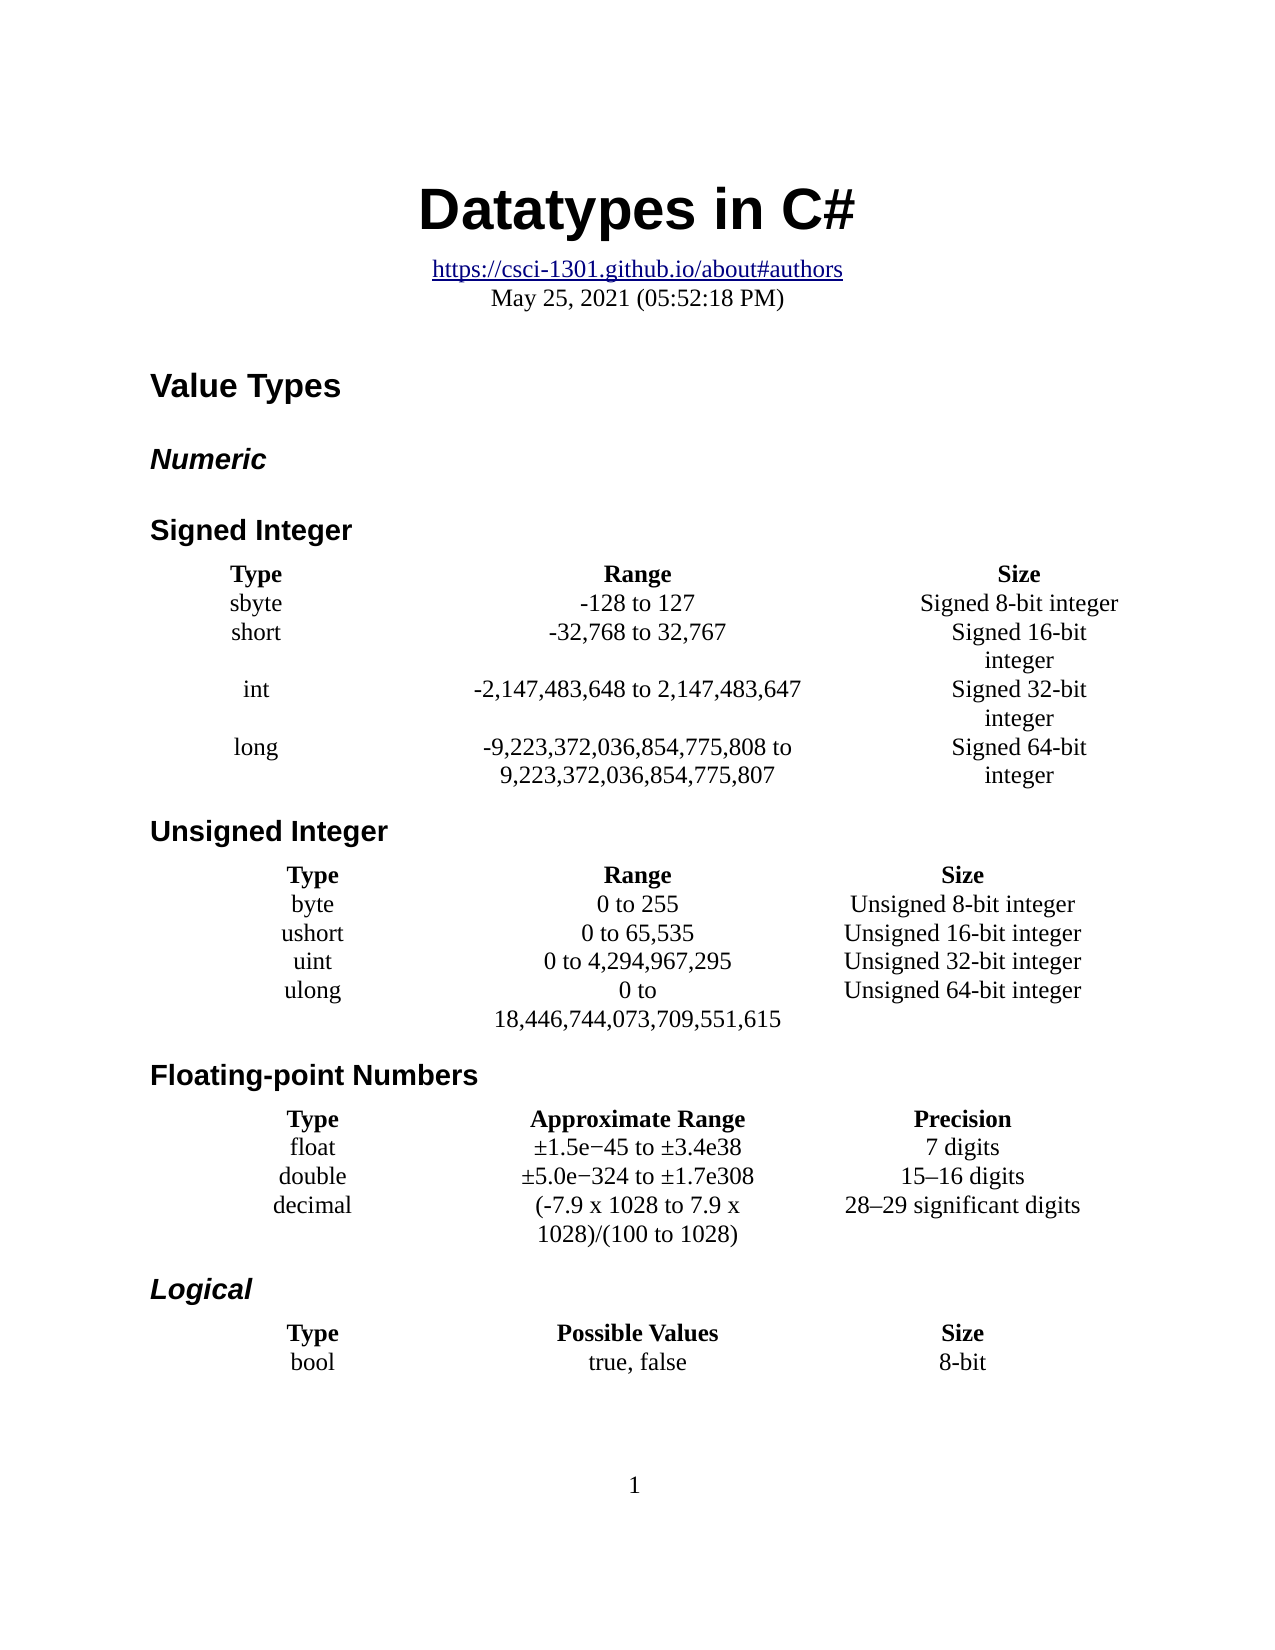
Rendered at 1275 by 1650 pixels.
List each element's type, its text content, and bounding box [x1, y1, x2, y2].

table_cell 0 to 255 [475, 889, 800, 918]
table_cell Signed 32-bit integer [913, 674, 1125, 732]
table_cell Signed 64-bit integer [913, 732, 1125, 789]
table_cell ulong [150, 975, 475, 1033]
table_cell 28–29 significant digits [800, 1190, 1125, 1247]
table_header Range [475, 860, 800, 889]
table_cell uint [150, 946, 475, 975]
table_cell (-7.9 x 1028 to 7.9 x 1028)/(100 to 1028) [475, 1190, 800, 1247]
table_header Type [150, 860, 475, 889]
subtitle Numeric [150, 442, 1125, 476]
table_cell float [150, 1133, 475, 1161]
table_cell short [150, 617, 362, 674]
table_header Type [150, 559, 362, 588]
table_cell ±1.5e−45 to ±3.4e38 [475, 1133, 800, 1161]
table_header Type [150, 1104, 475, 1132]
table_cell -9,223,372,036,854,775,808 to 9,223,372,036,854,775,807 [362, 732, 913, 789]
table_header Possible Values [475, 1319, 800, 1347]
subtitle Floating-point Numbers [150, 1058, 1125, 1091]
subtitle Signed Integer [150, 513, 1125, 547]
table_header Type [150, 1319, 475, 1347]
table_cell true, false [475, 1347, 800, 1376]
table_header Size [800, 1319, 1125, 1347]
table_cell Unsigned 16-bit integer [800, 918, 1125, 946]
table_header Range [362, 559, 913, 588]
table_cell sbyte [150, 588, 362, 617]
subtitle Logical [150, 1272, 1125, 1306]
subtitle Unsigned Integer [150, 814, 1125, 848]
table_cell Unsigned 32-bit integer [800, 946, 1125, 975]
table_cell 7 digits [800, 1133, 1125, 1161]
subtitle Value Types [150, 366, 1125, 404]
title Datatypes in C# [150, 175, 1125, 242]
text https://csci-1301.github.io/about#authors [150, 254, 1125, 283]
table_cell Unsigned 8-bit integer [800, 889, 1125, 918]
table_cell byte [150, 889, 475, 918]
table_cell ushort [150, 918, 475, 946]
table_cell decimal [150, 1190, 475, 1247]
table_cell int [150, 674, 362, 732]
table_cell Signed 16-bit integer [913, 617, 1125, 674]
table_header Precision [800, 1104, 1125, 1132]
table_cell Unsigned 64-bit integer [800, 975, 1125, 1033]
table_cell long [150, 732, 362, 789]
text May 25, 2021 (05:52:18 PM) [150, 283, 1125, 312]
table_cell Signed 8-bit integer [913, 588, 1125, 617]
table_cell double [150, 1161, 475, 1190]
table_cell 0 to 4,294,967,295 [475, 946, 800, 975]
table_cell ±5.0e−324 to ±1.7e308 [475, 1161, 800, 1190]
table_cell 0 to 18,446,744,073,709,551,615 [475, 975, 800, 1033]
table_header Size [913, 559, 1125, 588]
table_cell -32,768 to 32,767 [362, 617, 913, 674]
table_cell bool [150, 1347, 475, 1376]
table_cell 8-bit [800, 1347, 1125, 1376]
table_cell -128 to 127 [362, 588, 913, 617]
table_cell -2,147,483,648 to 2,147,483,647 [362, 674, 913, 732]
table_cell 0 to 65,535 [475, 918, 800, 946]
table_header Size [800, 860, 1125, 889]
table_header Approximate Range [475, 1104, 800, 1132]
table_cell 15–16 digits [800, 1161, 1125, 1190]
